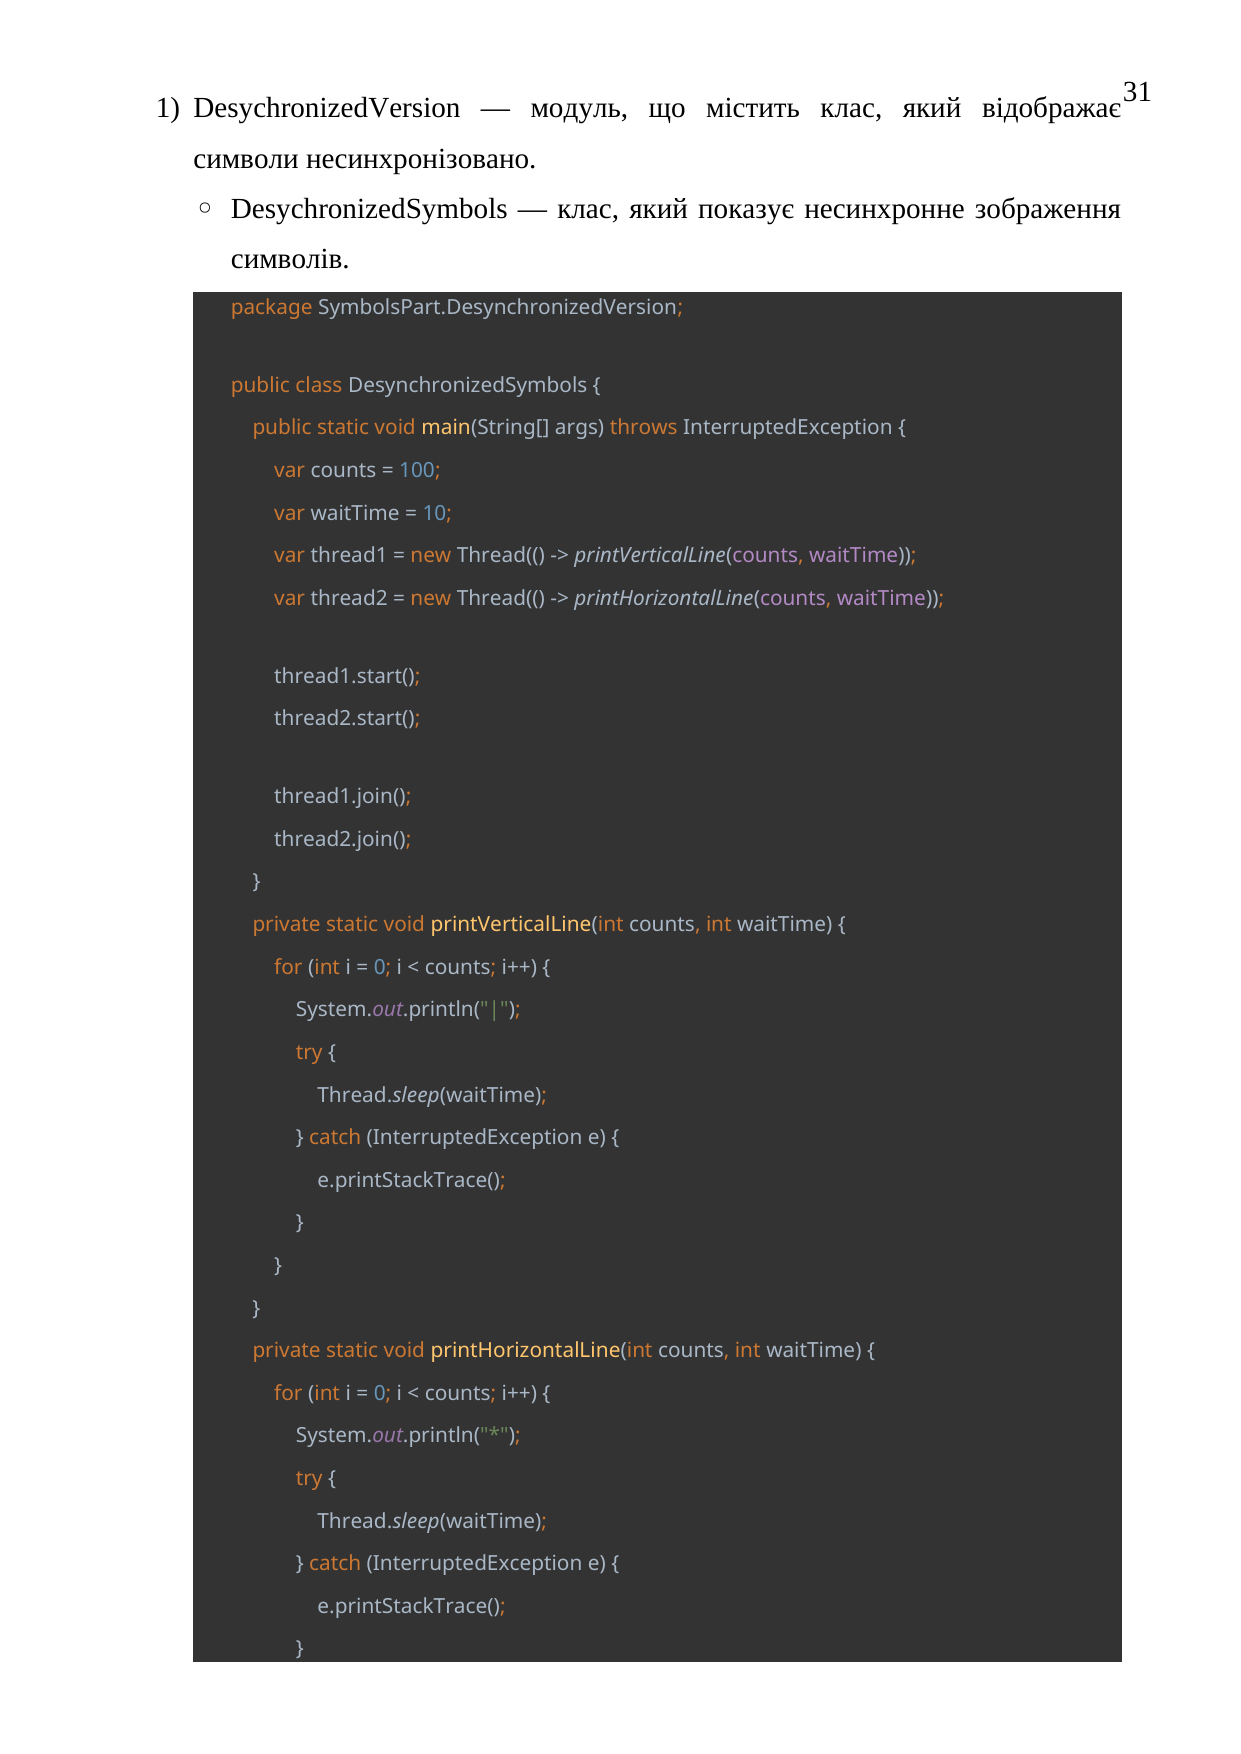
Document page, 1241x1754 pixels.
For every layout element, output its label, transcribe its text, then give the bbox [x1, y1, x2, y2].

list package SymbolsPart.DesynchronizedVersion; public class DesynchronizedSymbols { public static void main(String[] args) throws InterruptedException { var counts = 100; var waitTime = 10; var thread1 = new Thread(() -> printVerticalLine(counts, waitTime)); var thread2 = new Thread(() -> printHorizontalLine(counts, waitTime)); thread1.start(); thread2.start(); thread1.join(); thread2.join(); } private static void printVerticalLine(int counts, int waitTime) { for (int i = 0; i < counts; i++) { System.out.println("|"); try { Thread.sleep(waitTime); } catch (InterruptedException e) { e.printStackTrace(); } } } private static void printHorizontalLine(int counts, int waitTime) { for (int i = 0; i < counts; i++) { System.out.println("*"); try { Thread.sleep(waitTime); } catch (InterruptedException e) { e.printStackTrace(); } [193, 292, 1122, 1662]
list DesychronizedVersion — модуль, що містить клас, який відображає символи несинхронізовано. [156, 90, 1122, 174]
list DesychronizedSymbols — клас, який показує несинхронне зображення символів. [193, 191, 1122, 275]
